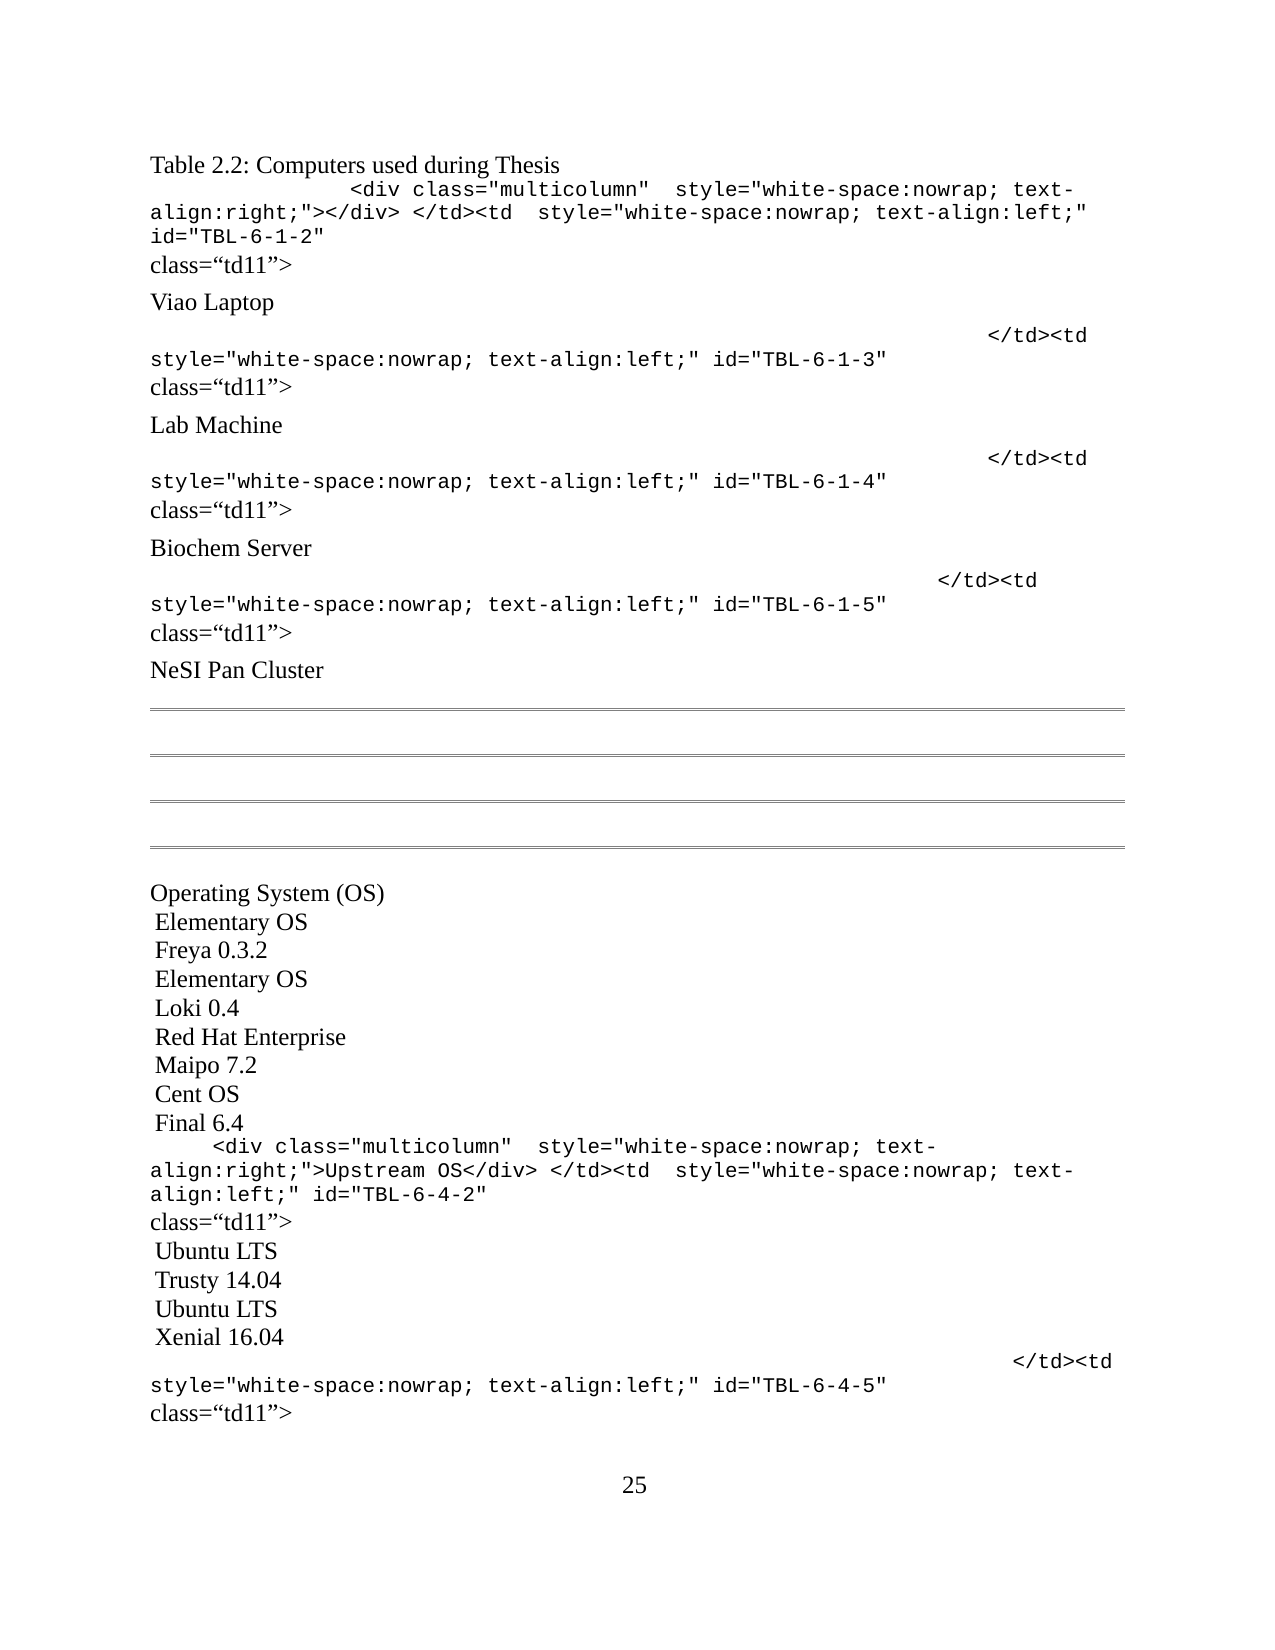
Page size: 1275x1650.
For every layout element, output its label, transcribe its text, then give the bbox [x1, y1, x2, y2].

text class=“td11”> [150, 372, 1125, 401]
text </td><td style="white-space:nowrap; text-align:left;" id="TBL-6-1-5" [150, 571, 1125, 618]
text Table 2.2: Computers used during Thesis [150, 150, 1125, 179]
text class=“td11”> [150, 1207, 1125, 1236]
text <div class="multicolumn" style="white-space:nowrap; text-align:right;"></div> </td><td style="white-space:nowrap; text-align:left;" id="TBL-6-1-2" [150, 179, 1125, 250]
table_header Ubuntu LTS [150, 1236, 1125, 1265]
table_cell Loki 0.4 [150, 993, 1125, 1022]
text class=“td11”> [150, 1398, 1125, 1427]
table_cell Xenial 16.04 [150, 1323, 1125, 1351]
table_header Cent OS [150, 1079, 1125, 1108]
text class=“td11”> [150, 495, 1125, 524]
text Lab Machine [150, 410, 1125, 439]
table_cell Final 6.4 [150, 1108, 1125, 1137]
text </td><td style="white-space:nowrap; text-align:left;" id="TBL-6-1-4" [150, 448, 1125, 495]
text class=“td11”> [150, 250, 1125, 278]
text NeSI Pan Cluster [150, 656, 1125, 684]
table_header Elementary OS [150, 964, 1125, 993]
text <div class="multicolumn" style="white-space:nowrap; text-align:right;">Upstream OS</div> </td><td style="white-space:nowrap; text-align:left;" id="TBL-6-4-2" [150, 1137, 1125, 1207]
table_header Elementary OS [150, 907, 1125, 935]
text </td><td style="white-space:nowrap; text-align:left;" id="TBL-6-4-5" [150, 1351, 1125, 1398]
table_header Red Hat Enterprise [150, 1022, 1125, 1050]
table_cell Freya 0.3.2 [150, 935, 1125, 964]
text Viao Laptop [150, 287, 1125, 316]
text </td><td style="white-space:nowrap; text-align:left;" id="TBL-6-1-3" [150, 325, 1125, 372]
text Operating System (OS) [150, 878, 1125, 907]
table_header Ubuntu LTS [150, 1294, 1125, 1322]
table_cell Trusty 14.04 [150, 1265, 1125, 1294]
text Biochem Server [150, 533, 1125, 562]
table_cell Maipo 7.2 [150, 1050, 1125, 1079]
text class=“td11”> [150, 618, 1125, 647]
